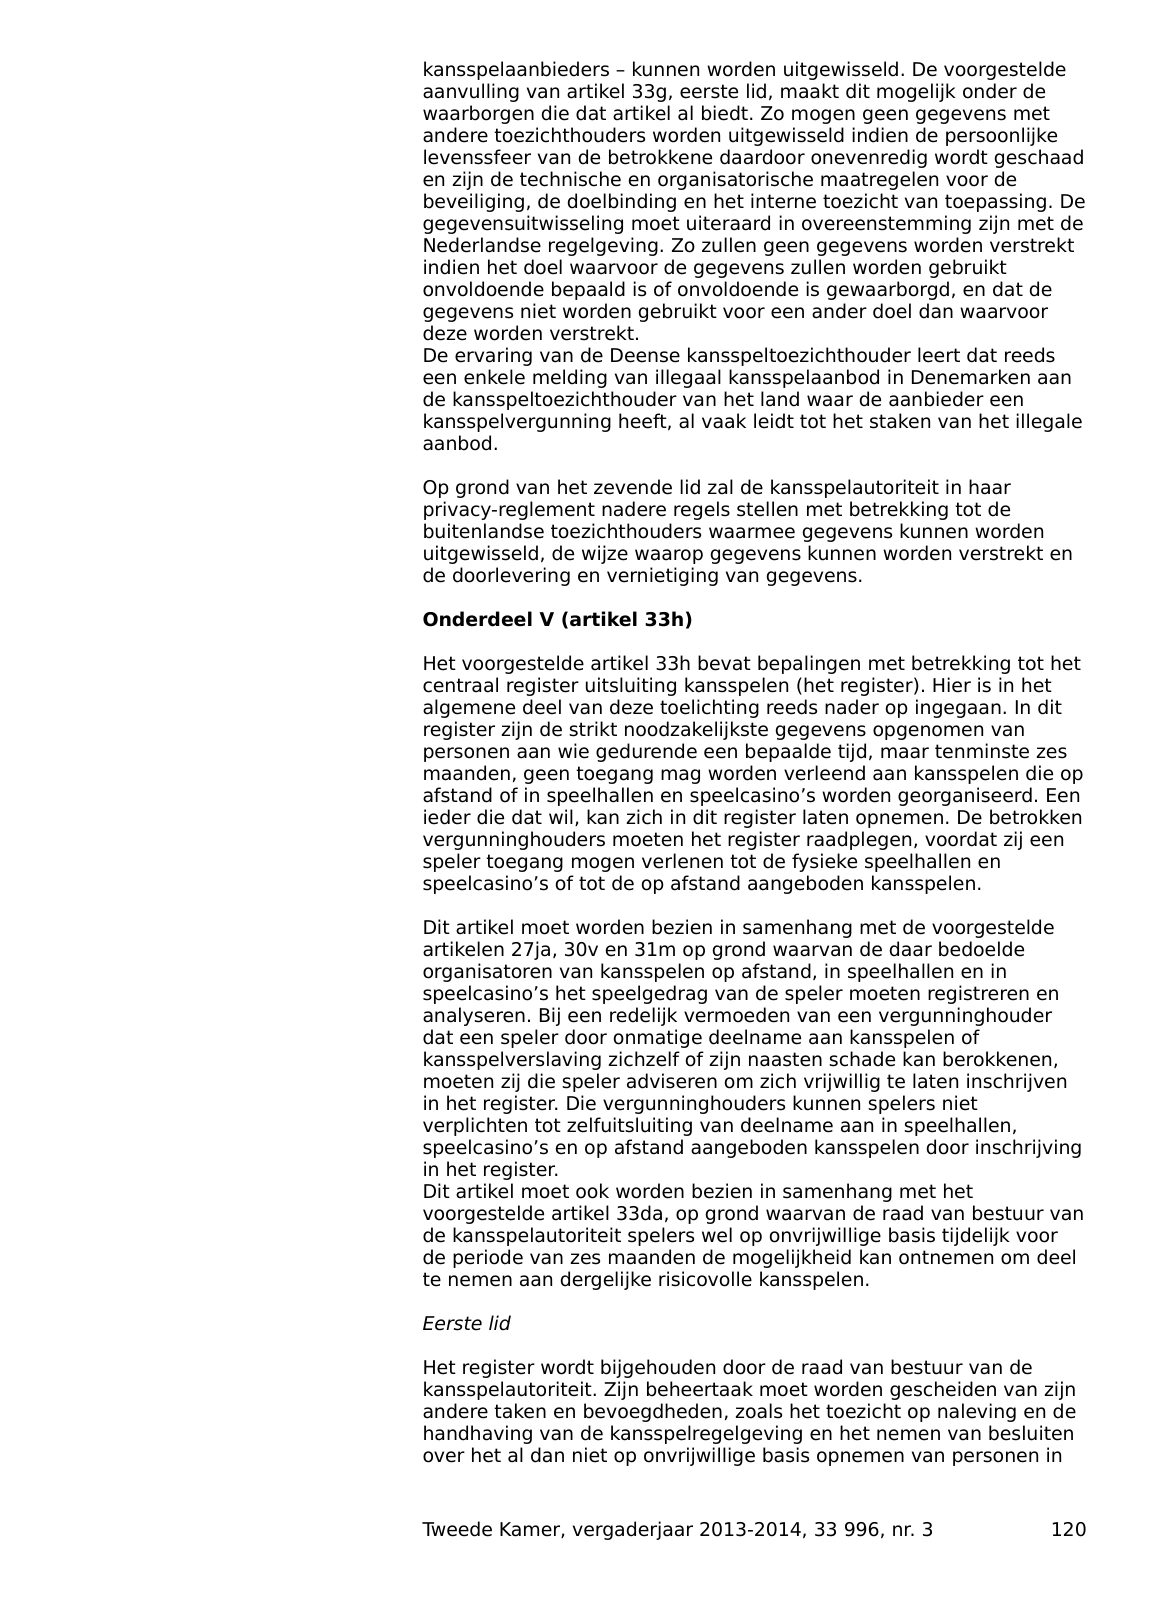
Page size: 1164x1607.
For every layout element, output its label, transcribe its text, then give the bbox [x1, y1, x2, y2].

text Het register wordt bijgehouden door de raad van bestuur van de kansspelautoriteit. Zijn beheertaak moet worden gescheiden van zijn andere taken en bevoegdheden, zoals het toezicht op naleving en de handhaving van de kansspelregelgeving en het nemen van besluiten over het al dan niet op onvrijwillige basis opnemen van personen in [422, 1357, 1087, 1467]
text Het voorgestelde artikel 33h bevat bepalingen met betrekking tot het centraal register uitsluiting kansspelen (het register). Hier is in het algemene deel van deze toelichting reeds nader op ingegaan. In dit register zijn de strikt noodzakelijkste gegevens opgenomen van personen aan wie gedurende een bepaalde tijd, maar tenminste zes maanden, geen toegang mag worden verleend aan kansspelen die op afstand of in speelhallen en speelcasino’s worden georganiseerd. Een ieder die dat wil, kan zich in dit register laten opnemen. De betrokken vergunninghouders moeten het register raadplegen, voordat zij een speler toegang mogen verlenen tot de fysieke speelhallen en speelcasino’s of tot de op afstand aangeboden kansspelen. [422, 653, 1087, 895]
subtitle Eerste lid [422, 1313, 1087, 1335]
text De ervaring van de Deense kansspeltoezichthouder leert dat reeds een enkele melding van illegaal kansspelaanbod in Denemarken aan de kansspeltoezichthouder van het land waar de aanbieder een kansspelvergunning heeft, al vaak leidt tot het staken van het illegale aanbod. [422, 345, 1087, 455]
text Dit artikel moet worden bezien in samenhang met de voorgestelde artikelen 27ja, 30v en 31m op grond waarvan de daar bedoelde organisatoren van kansspelen op afstand, in speelhallen en in speelcasino’s het speelgedrag van de speler moeten registreren en analyseren. Bij een redelijk vermoeden van een vergunninghouder dat een speler door onmatige deelname aan kansspelen of kansspelverslaving zichzelf of zijn naasten schade kan berokkenen, moeten zij die speler adviseren om zich vrijwillig te laten inschrijven in het register. Die vergunninghouders kunnen spelers niet verplichten tot zelfuitsluiting van deelname aan in speelhallen, speelcasino’s en op afstand aangeboden kansspelen door inschrijving in het register. [422, 917, 1087, 1181]
subtitle Onderdeel V (artikel 33h) [422, 609, 1087, 631]
text Dit artikel moet ook worden bezien in samenhang met het voorgestelde artikel 33da, op grond waarvan de raad van bestuur van de kansspelautoriteit spelers wel op onvrijwillige basis tijdelijk voor de periode van zes maanden de mogelijkheid kan ontnemen om deel te nemen aan dergelijke risicovolle kansspelen. [422, 1181, 1087, 1291]
text kansspelaanbieders – kunnen worden uitgewisseld. De voorgestelde aanvulling van artikel 33g, eerste lid, maakt dit mogelijk onder de waarborgen die dat artikel al biedt. Zo mogen geen gegevens met andere toezichthouders worden uitgewisseld indien de persoonlijke levenssfeer van de betrokkene daardoor onevenredig wordt geschaad en zijn de technische en organisatorische maatregelen voor de beveiliging, de doelbinding en het interne toezicht van toepassing. De gegevensuitwisseling moet uiteraard in overeenstemming zijn met de Nederlandse regelgeving. Zo zullen geen gegevens worden verstrekt indien het doel waarvoor de gegevens zullen worden gebruikt onvoldoende bepaald is of onvoldoende is gewaarborgd, en dat de gegevens niet worden gebruikt voor een ander doel dan waarvoor deze worden verstrekt. [422, 59, 1087, 345]
text Op grond van het zevende lid zal de kansspelautoriteit in haar privacy-reglement nadere regels stellen met betrekking tot de buitenlandse toezichthouders waarmee gegevens kunnen worden uitgewisseld, de wijze waarop gegevens kunnen worden verstrekt en de doorlevering en vernietiging van gegevens. [422, 477, 1087, 587]
